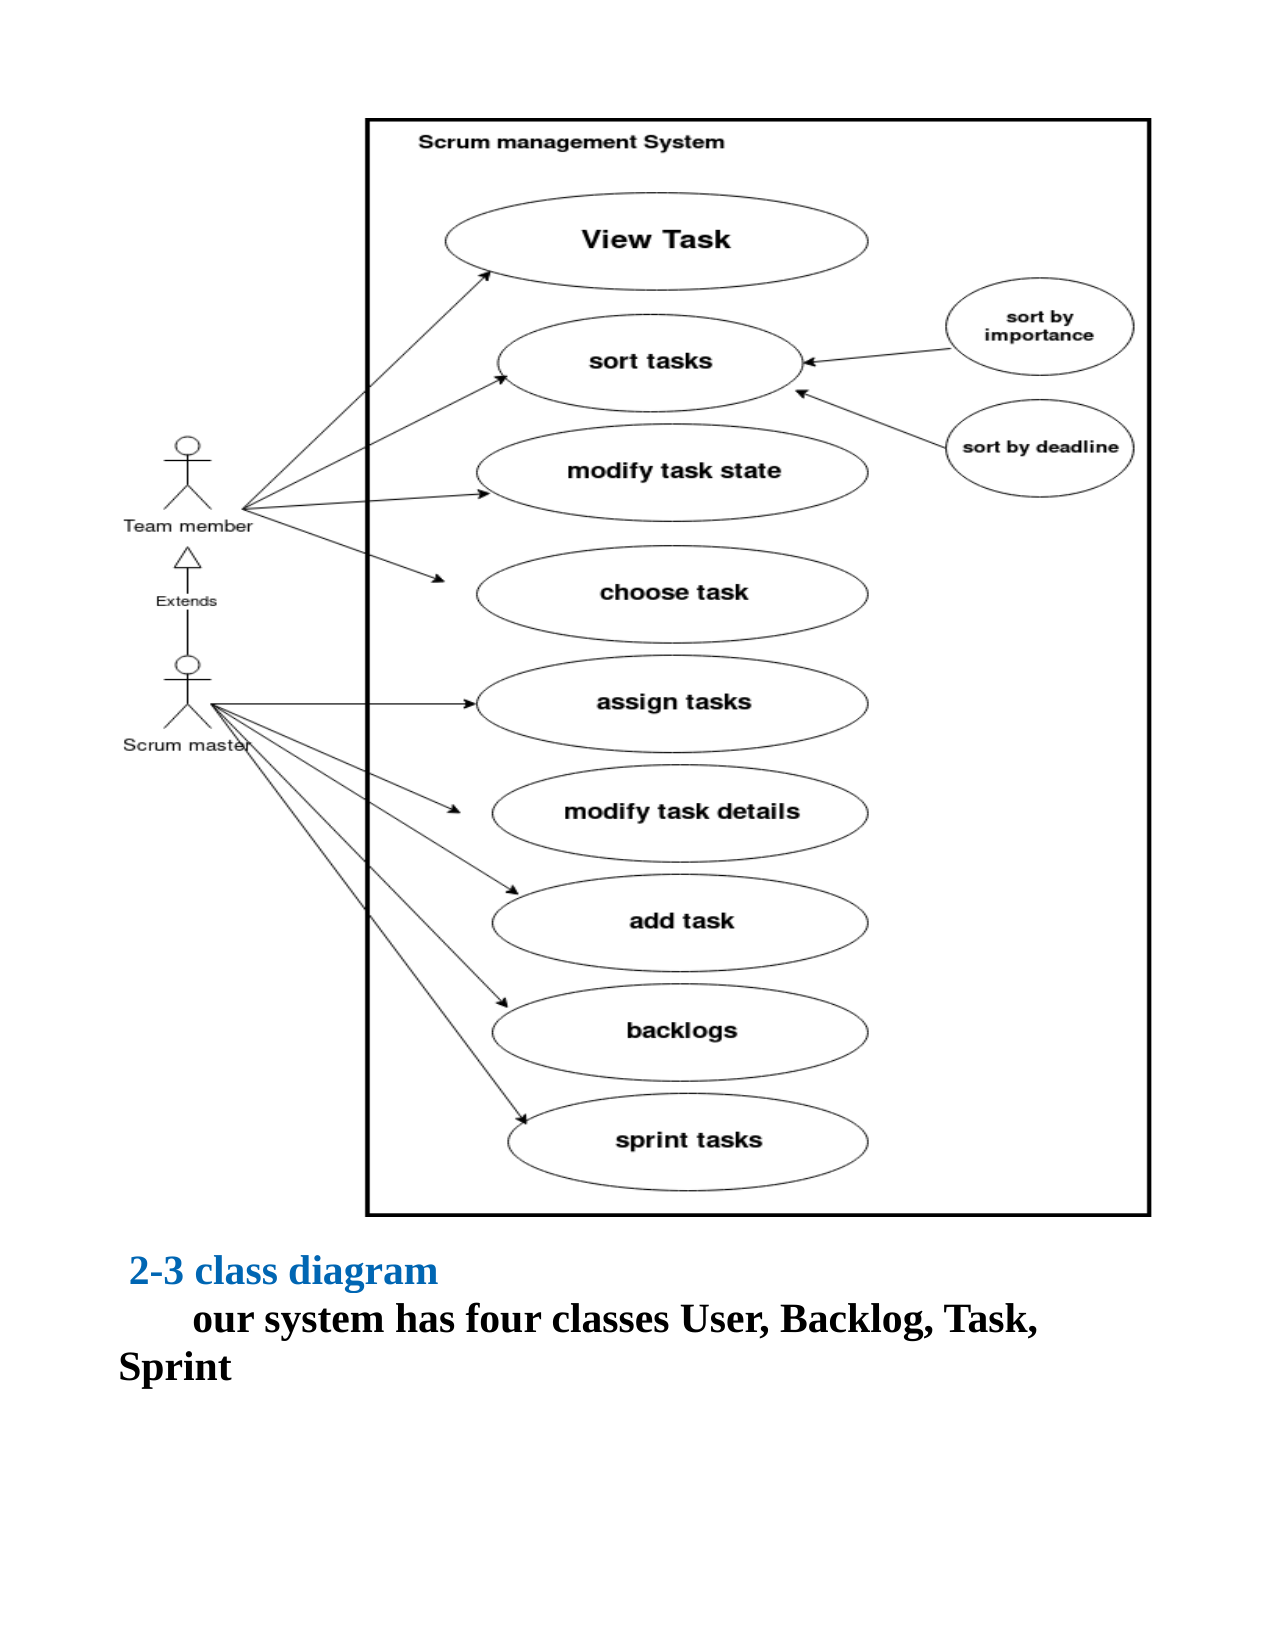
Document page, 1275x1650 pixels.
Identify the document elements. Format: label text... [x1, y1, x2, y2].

text 2-3 class diagram [118, 1245, 1157, 1293]
picture [123, 118, 1152, 1217]
text our system has four classes User, Backlog, Task, Sprint [118, 1293, 1157, 1389]
